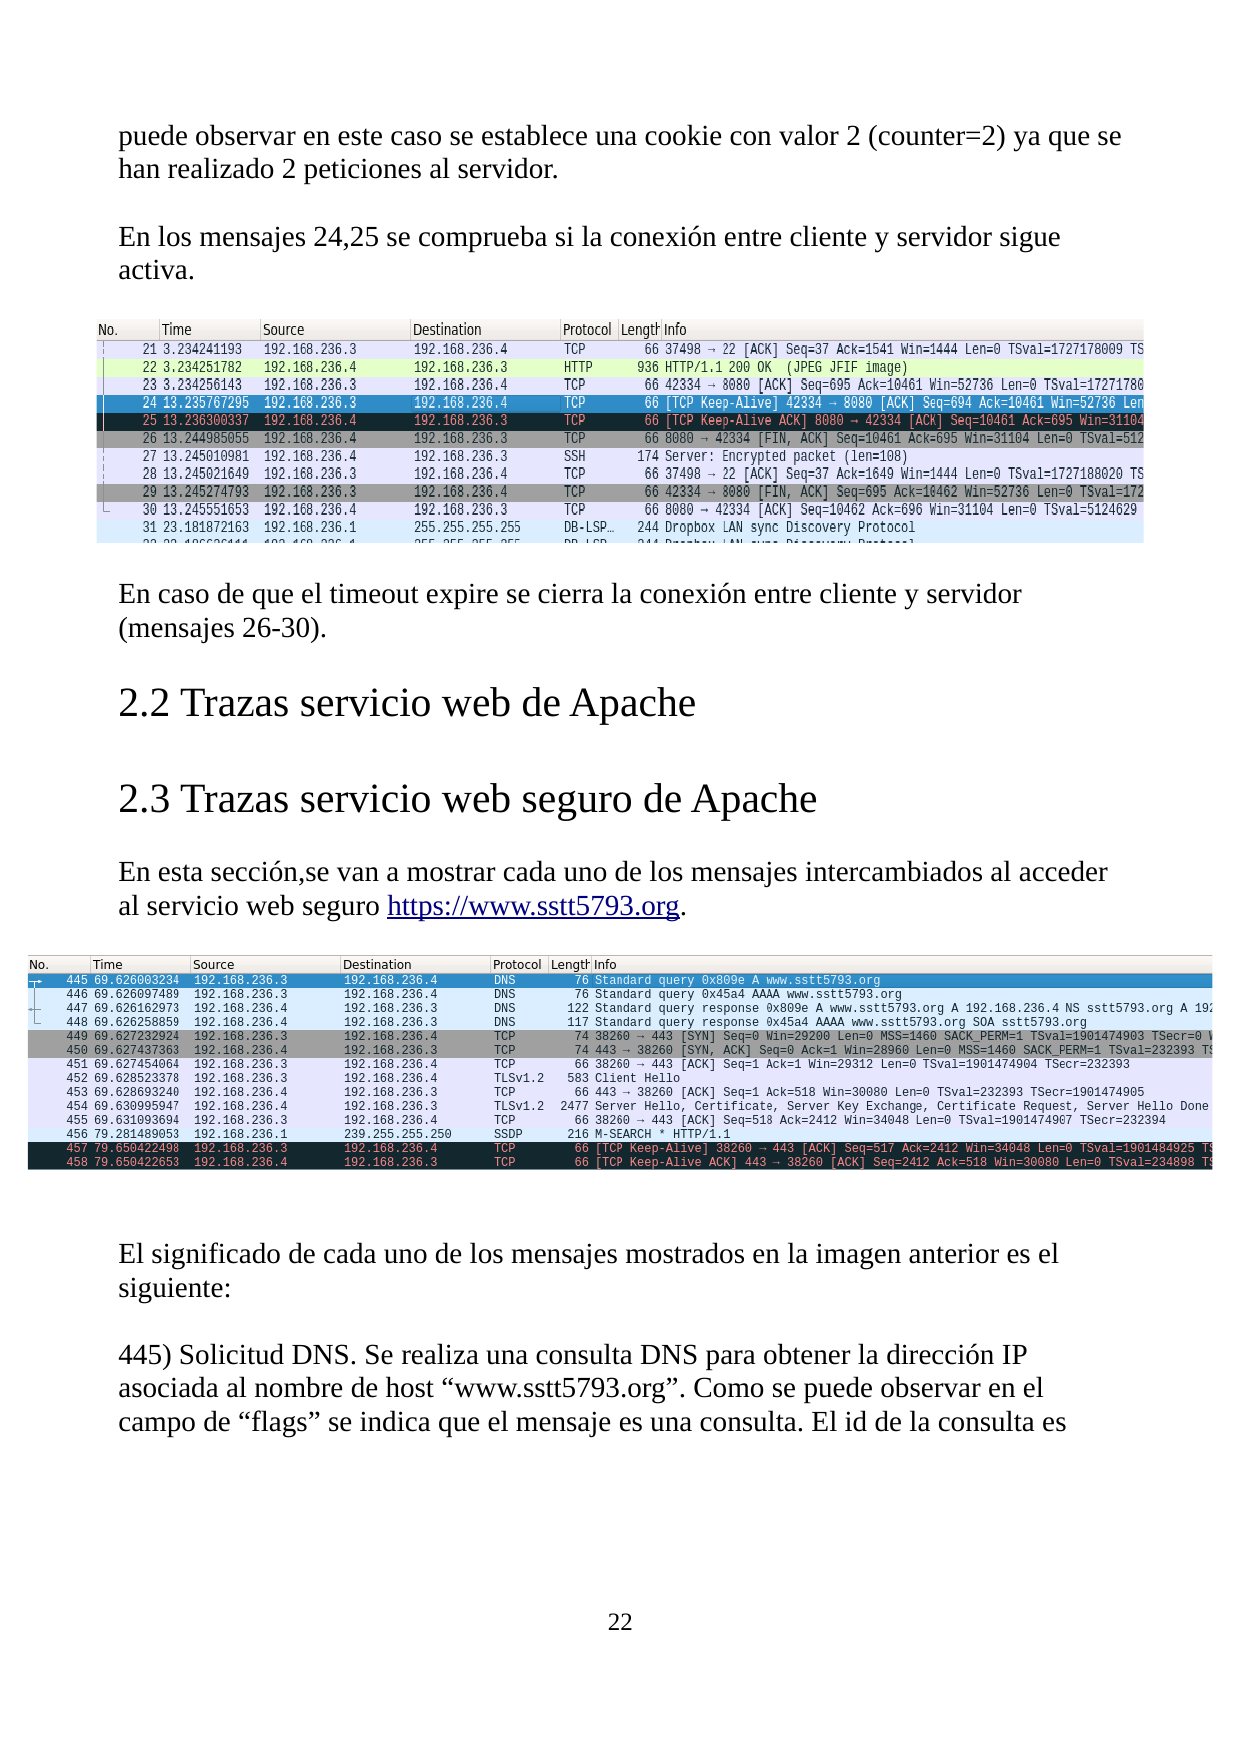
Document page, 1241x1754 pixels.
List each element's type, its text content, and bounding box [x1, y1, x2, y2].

text En los mensajes 24,25 se comprueba si la conexión entre cliente y servidor sigue activa. [118, 219, 1122, 286]
picture [96, 319, 1144, 543]
text puede observar en este caso se establece una cookie con valor 2 (counter=2) ya que se han realizado 2 peticiones al servidor. [118, 118, 1122, 185]
text 2.2 Trazas servicio web de Apache [118, 677, 1122, 725]
text En esta sección,se van a mostrar cada uno de los mensajes intercambiados al acceder al servicio web seguro https://www.sstt5793.org. [118, 854, 1122, 922]
text El significado de cada uno de los mensajes mostrados en la imagen anterior es el siguiente: [118, 1236, 1122, 1303]
text 2.3 Trazas servicio web seguro de Apache [118, 773, 1122, 821]
picture [27, 955, 1213, 1170]
text En caso de que el timeout expire se cierra la conexión entre cliente y servidor (mensajes 26-30). [118, 577, 1122, 644]
text 445) Solicitud DNS. Se realiza una consulta DNS para obtener la dirección IP asociada al nombre de host “www.sstt5793.org”. Como se puede observar en el campo de “flags” se indica que el mensaje es una consulta. El id de la consulta es [118, 1337, 1122, 1438]
